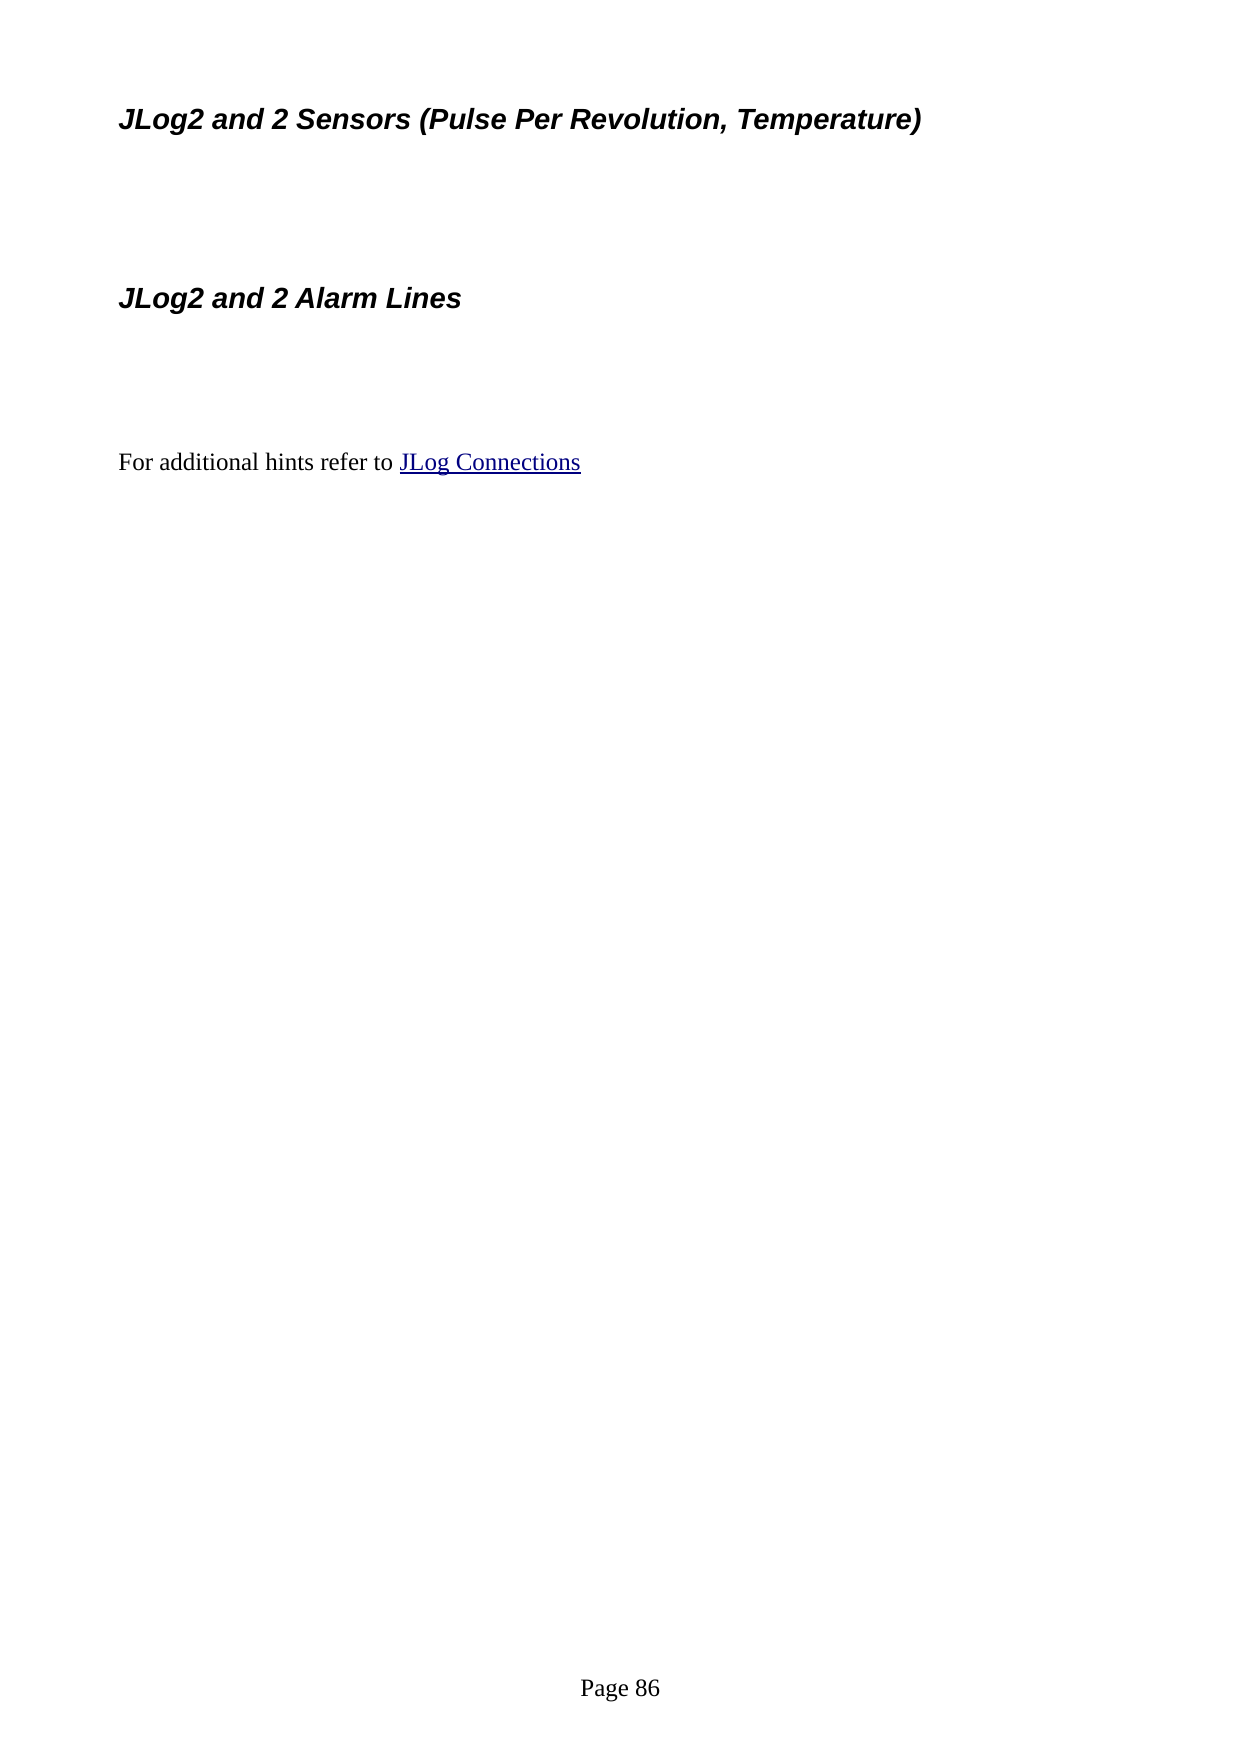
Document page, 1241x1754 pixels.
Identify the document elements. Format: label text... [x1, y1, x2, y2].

subtitle JLog2 and 2 Sensors (Pulse Per Revolution, Temperature) [118, 102, 1122, 136]
subtitle JLog2 and 2 Alarm Lines [118, 281, 1122, 315]
text For additional hints refer to JLog Connections [118, 447, 1122, 476]
